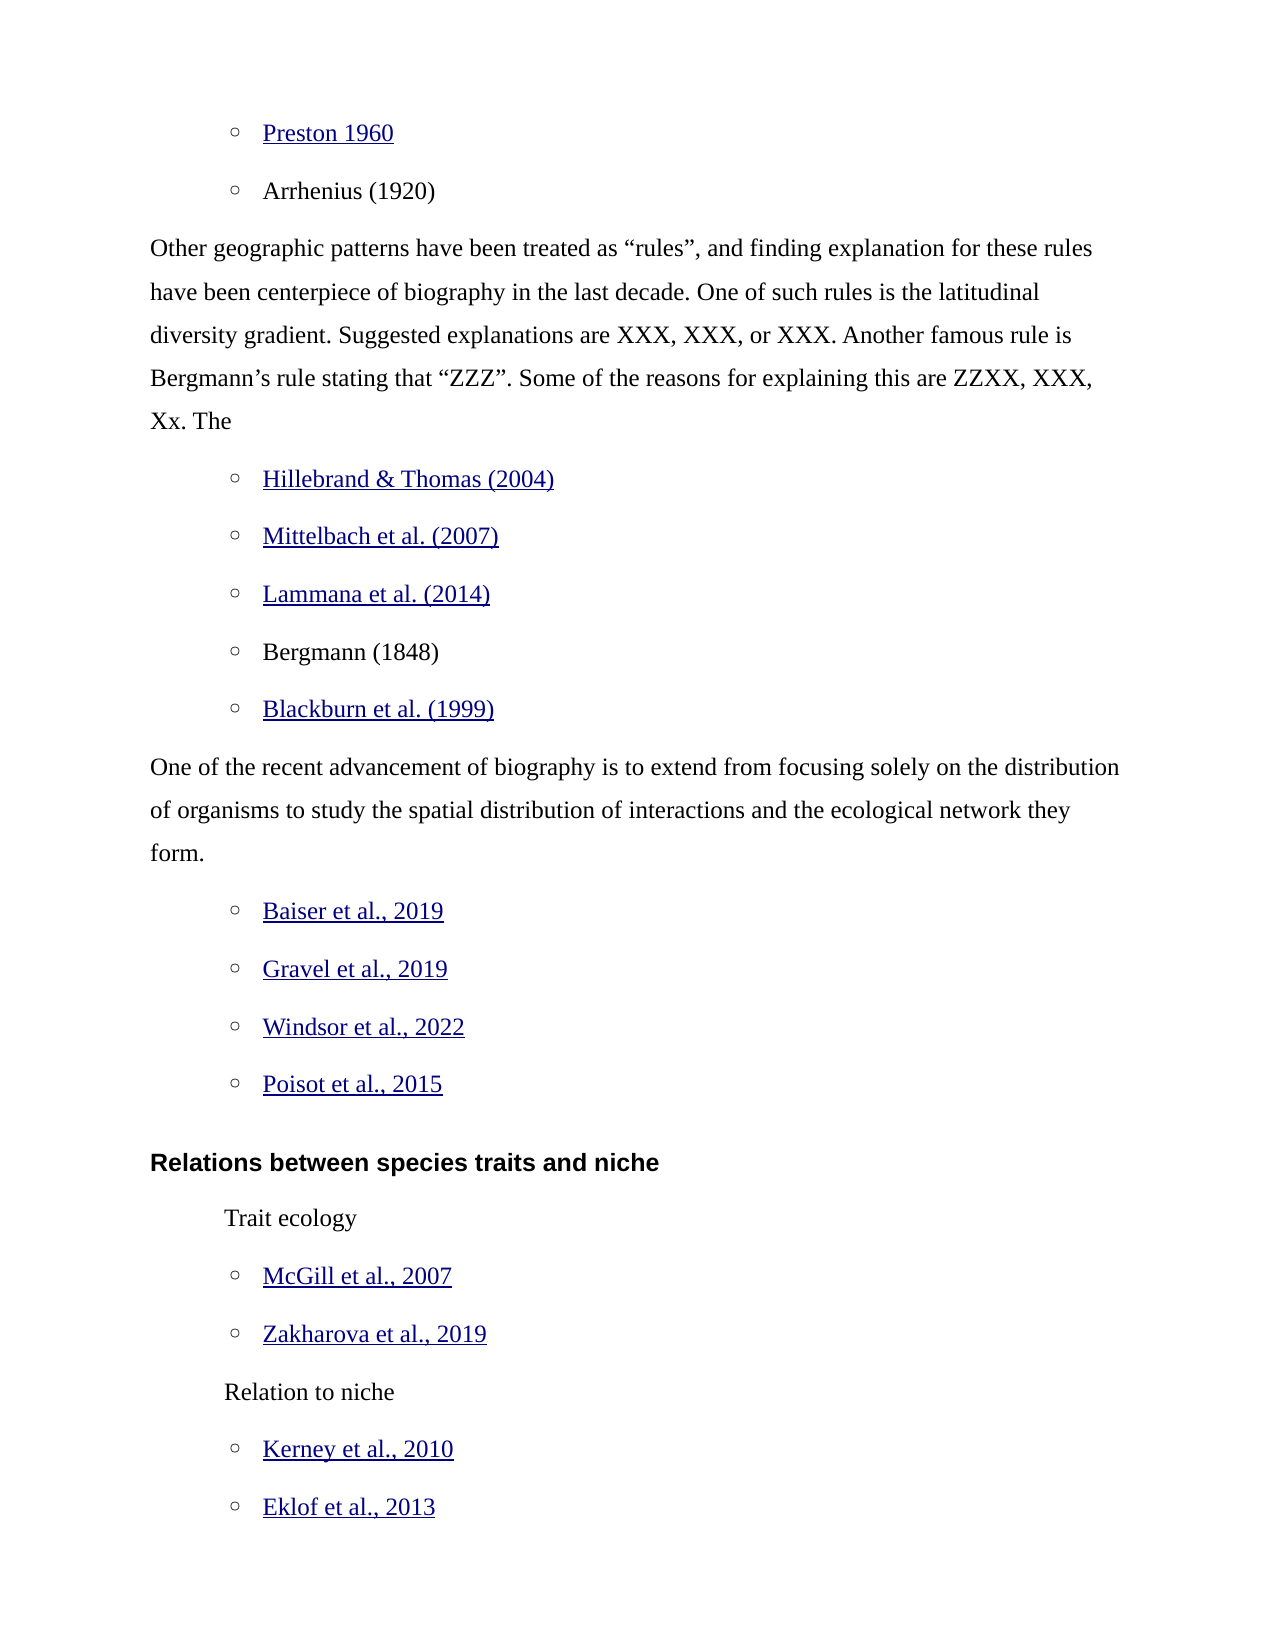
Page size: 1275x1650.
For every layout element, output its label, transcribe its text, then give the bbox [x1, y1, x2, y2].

list Poisot et al., 2015 [225, 1069, 1125, 1098]
list Gravel et al., 2019 [225, 954, 1125, 983]
list Kerney et al., 2010 [225, 1434, 1125, 1463]
list Arrhenius (1920) [225, 176, 1125, 204]
list Eklof et al., 2013 [225, 1492, 1125, 1521]
list Lammana et al. (2014) [225, 579, 1125, 608]
list Bergmann (1848) [225, 637, 1125, 666]
text Relation to niche [150, 1377, 1125, 1405]
list Preston 1960 [225, 118, 1125, 147]
list Baiser et al., 2019 [225, 896, 1125, 925]
list Windsor et al., 2022 [225, 1012, 1125, 1040]
list McGill et al., 2007 [225, 1261, 1125, 1290]
list Mittelbach et al. (2007) [225, 521, 1125, 550]
text One of the recent advancement of biography is to extend from focusing solely on the distribution of organisms to study the spatial distribution of interactions and the ecological network they form. [150, 752, 1125, 867]
list Zakharova et al., 2019 [225, 1319, 1125, 1348]
list Hillebrand & Thomas (2004) [225, 464, 1125, 492]
subtitle Relations between species traits and niche [150, 1148, 1125, 1177]
text Trait ecology [150, 1203, 1125, 1232]
list Blackburn et al. (1999) [225, 694, 1125, 723]
text Other geographic patterns have been treated as “rules”, and finding explanation for these rules have been centerpiece of biography in the last decade. One of such rules is the latitudinal diversity gradient. Suggested explanations are XXX, XXX, or XXX. Another famous rule is Bergmann’s rule stating that “ZZZ”. Some of the reasons for explaining this are ZZXX, XXX, Xx. The [150, 233, 1125, 435]
